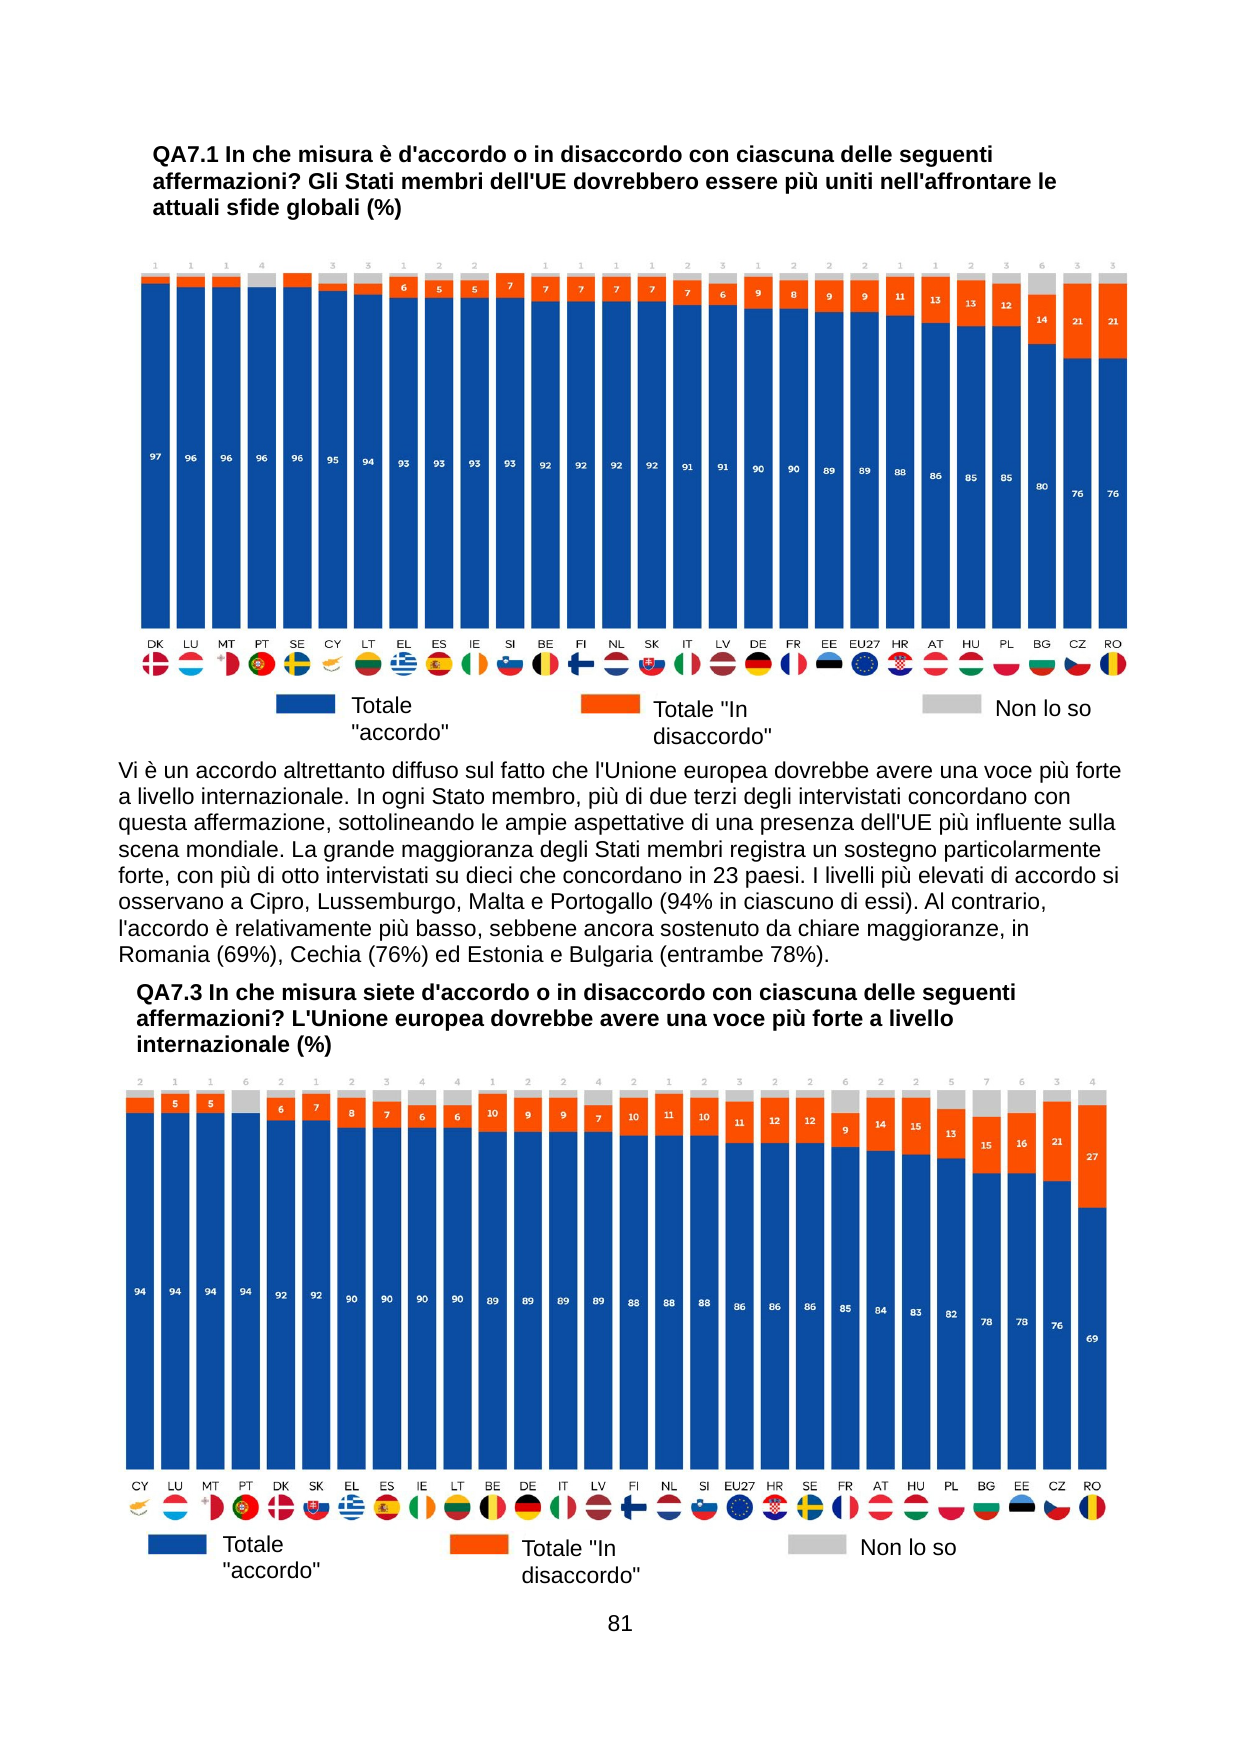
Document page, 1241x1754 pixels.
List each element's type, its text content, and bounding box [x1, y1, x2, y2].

text Vi è un accordo altrettanto diffuso sul fatto che l'Unione europea dovrebbe avere una voce più forte a livello internazionale. In ogni Stato membro, più di due terzi degli intervistati concordano con questa affermazione, sottolineando le ampie aspettative di una presenza dell'UE più influente sulla scena mondiale. La grande maggioranza degli Stati membri registra un sostegno particolarmente forte, con più di otto intervistati su dieci che concordano in 23 paesi. I livelli più elevati di accordo si osservano a Cipro, Lussemburgo, Malta e Portogallo (94% in ciascuno di essi). Al contrario, l'accordo è relativamente più basso, sebbene ancora sostenuto da chiare maggioranze, in Romania (69%), Cechia (76%) ed Estonia e Bulgaria (entrambe 78%). [118, 124, 1122, 967]
picture [274, 690, 985, 719]
picture [134, 256, 1133, 682]
picture [118, 1070, 1108, 1560]
